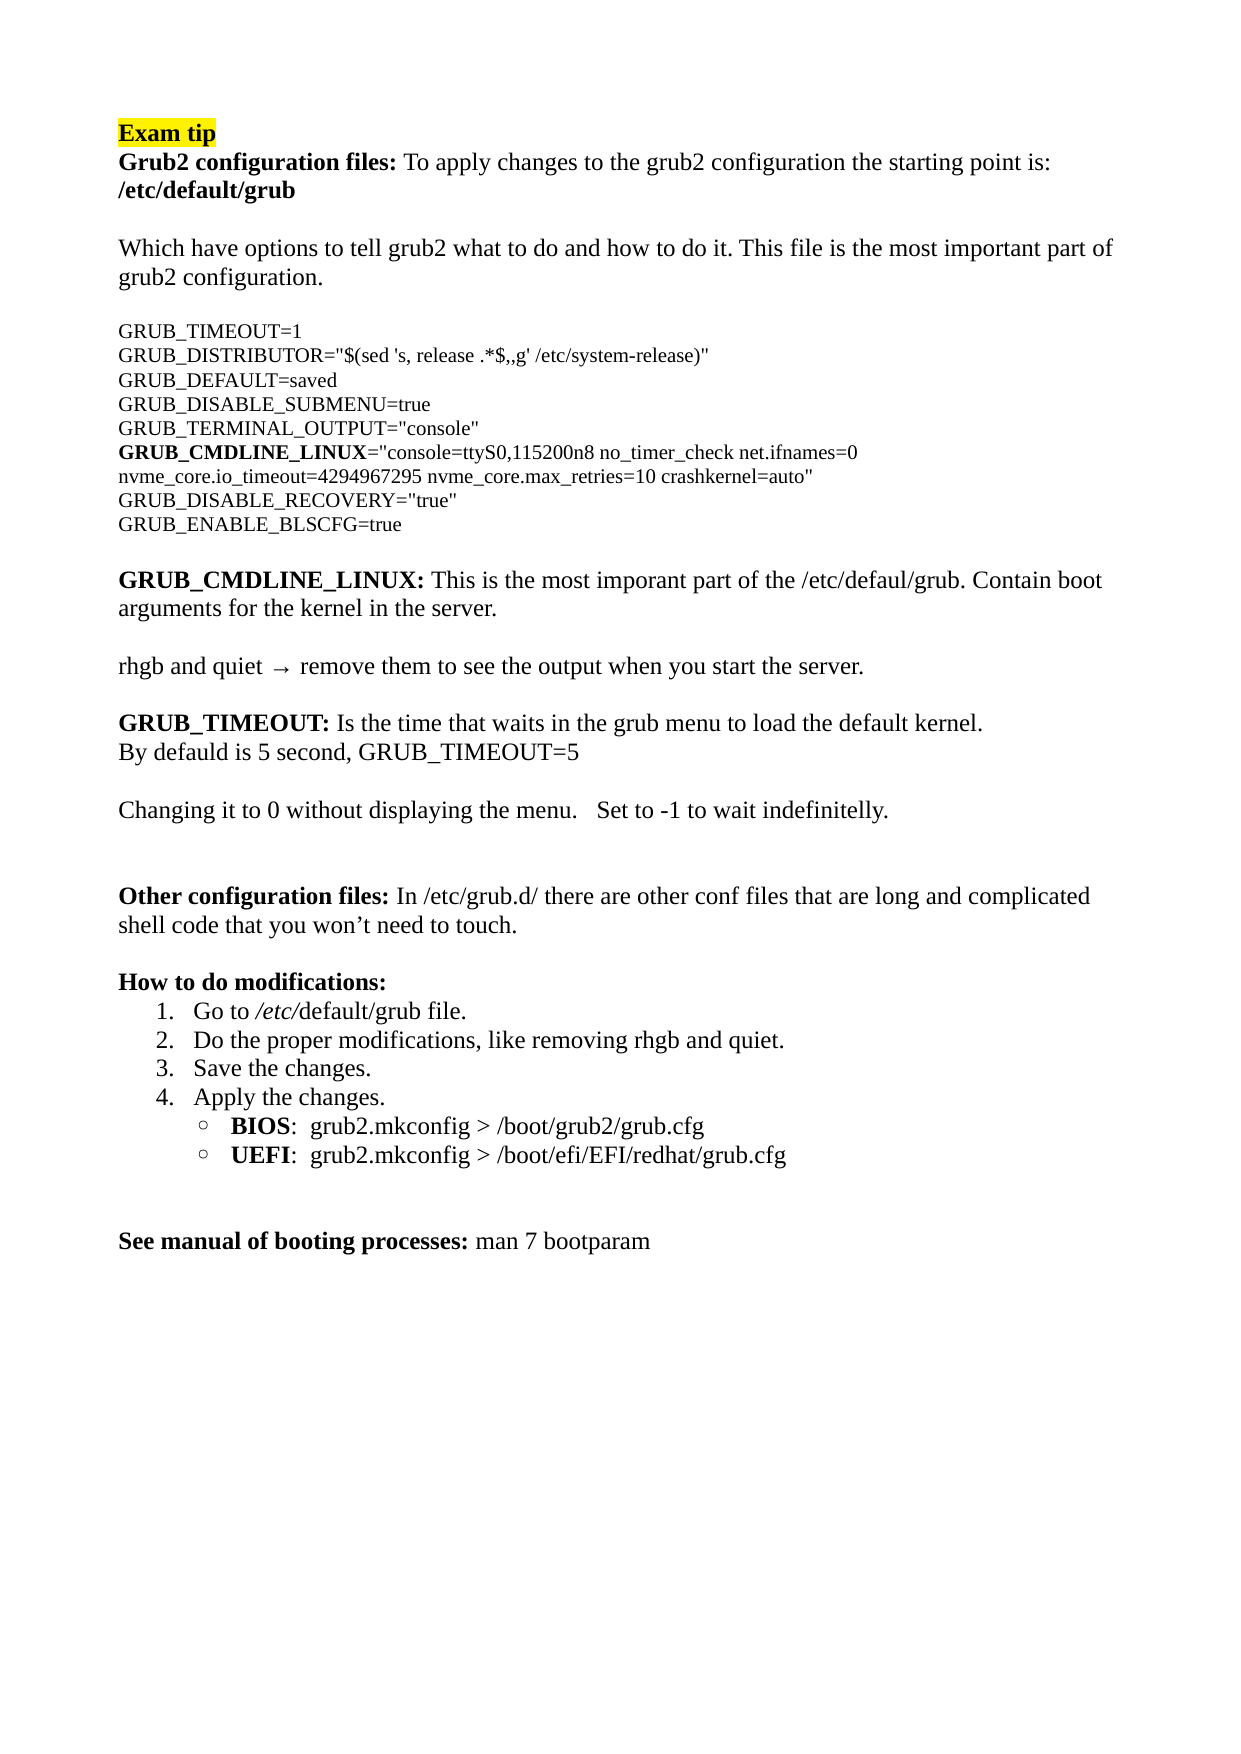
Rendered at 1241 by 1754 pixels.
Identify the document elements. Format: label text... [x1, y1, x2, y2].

list BIOS: grub2.mkconfig > /boot/grub2/grub.cfg [193, 1111, 1122, 1140]
text Grub2 configuration files: To apply changes to the grub2 configuration the starting point is: [118, 147, 1122, 176]
text GRUB_TERMINAL_OUTPUT="console" [118, 416, 1122, 440]
text Changing it to 0 without displaying the menu. Set to -1 to wait indefinitelly. [118, 795, 1122, 823]
text GRUB_DISABLE_SUBMENU=true [118, 392, 1122, 416]
text GRUB_DISTRIBUTOR="$(sed 's, release .*$,,g' /etc/system-release)" [118, 343, 1122, 367]
text GRUB_TIMEOUT=1 [118, 319, 1122, 343]
text See manual of booting processes: man 7 bootparam [118, 1226, 1122, 1255]
text How to do modifications: [118, 967, 1122, 996]
text By defauld is 5 second, GRUB_TIMEOUT=5 [118, 737, 1122, 766]
list Go to /etc/default/grub file. [156, 996, 1122, 1025]
text Which have options to tell grub2 what to do and how to do it. This file is the most important part of grub2 configuration. [118, 233, 1122, 291]
text Exam tip [118, 118, 1122, 147]
text rhgb and quiet → remove them to see the output when you start the server. [118, 651, 1122, 680]
list UEFI: grub2.mkconfig > /boot/efi/EFI/redhat/grub.cfg [193, 1140, 1122, 1168]
text GRUB_DISABLE_RECOVERY="true" [118, 488, 1122, 512]
list Save the changes. [156, 1053, 1122, 1082]
text /etc/default/grub [118, 176, 1122, 204]
list Do the proper modifications, like removing rhgb and quiet. [156, 1025, 1122, 1053]
text GRUB_CMDLINE_LINUX="console=ttyS0,115200n8 no_timer_check net.ifnames=0 nvme_core.io_timeout=4294967295 nvme_core.max_retries=10 crashkernel=auto" [118, 440, 1122, 488]
text Other configuration files: In /etc/grub.d/ there are other conf files that are long and complicated shell code that you won’t need to touch. [118, 881, 1122, 938]
text GRUB_ENABLE_BLSCFG=true [118, 512, 1122, 536]
list Apply the changes. [156, 1082, 1122, 1111]
text GRUB_TIMEOUT: Is the time that waits in the grub menu to load the default kernel. [118, 708, 1122, 737]
text GRUB_DEFAULT=saved [118, 367, 1122, 392]
text GRUB_CMDLINE_LINUX: This is the most imporant part of the /etc/defaul/grub. Contain boot arguments for the kernel in the server. [118, 565, 1122, 622]
